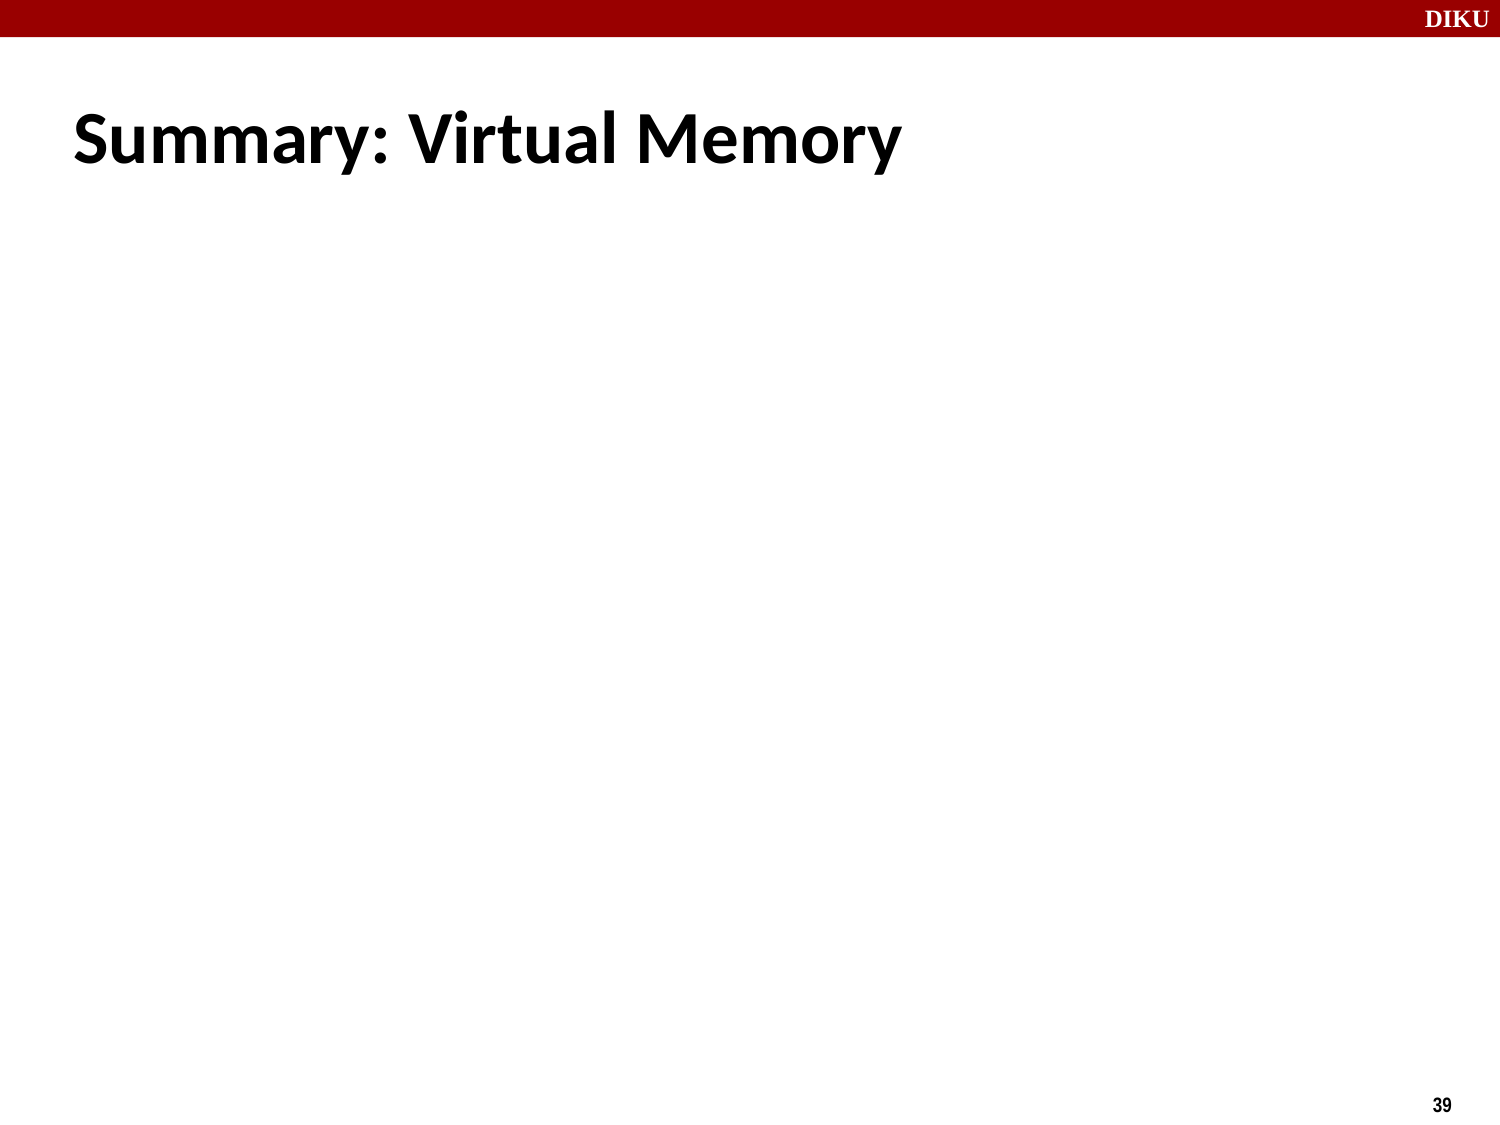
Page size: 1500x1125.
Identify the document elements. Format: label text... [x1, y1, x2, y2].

text_box Summary: Virtual Memory [58, 71, 1304, 197]
